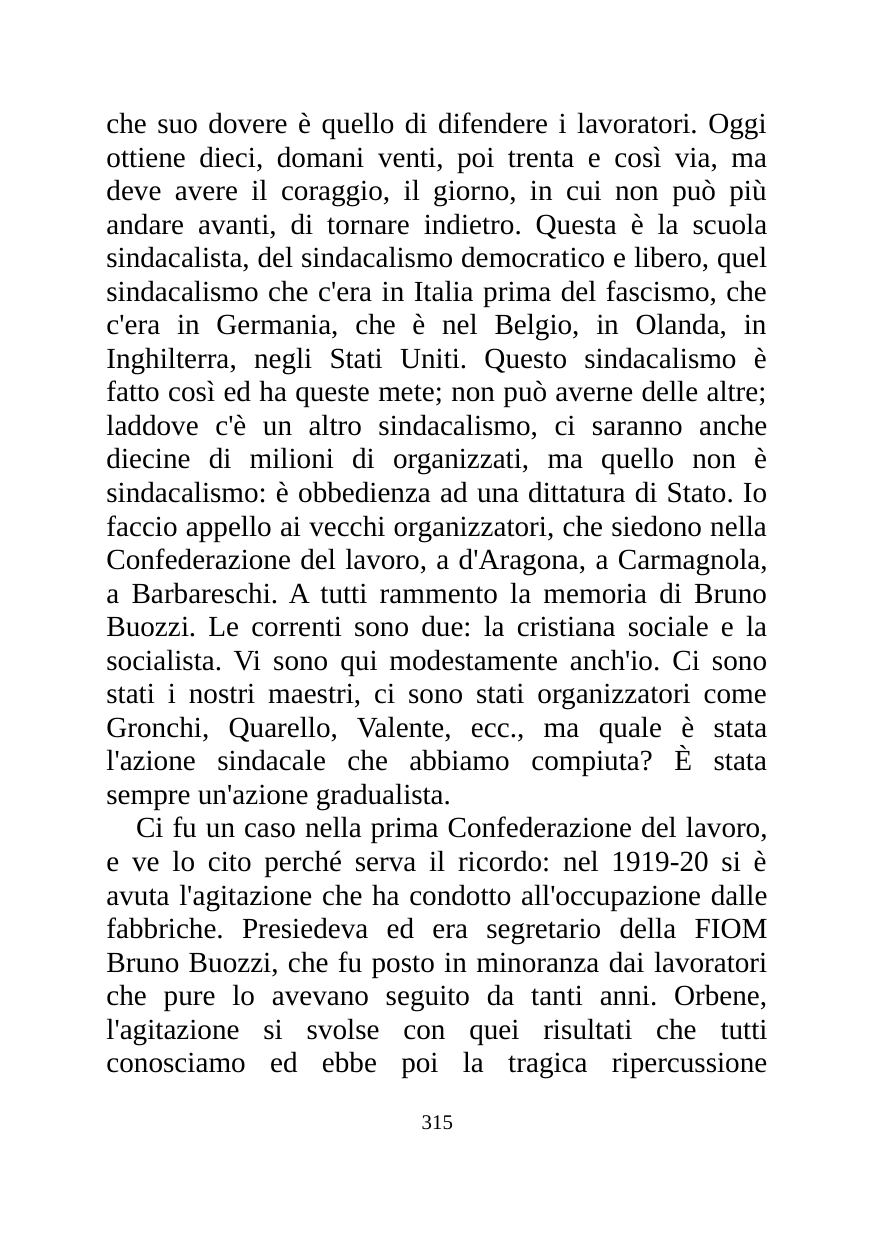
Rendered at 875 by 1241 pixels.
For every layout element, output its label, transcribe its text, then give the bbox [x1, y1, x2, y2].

text che suo dovere è quello di difendere i lavoratori. Oggi ottiene dieci, domani venti, poi trenta e così via, ma deve avere il coraggio, il giorno, in cui non può più andare avanti, di tornare indietro. Questa è la scuola sindacalista, del sindacalismo democratico e libero, quel sindacalismo che c'era in Italia prima del fascismo, che c'era in Germania, che è nel Belgio, in Olanda, in Inghilterra, negli Stati Uniti. Questo sindacalismo è fatto così ed ha queste mete; non può averne delle altre; laddove c'è un altro sindacalismo, ci saranno anche diecine di milioni di organizzati, ma quello non è sindacalismo: è obbedienza ad una dittatura di Stato. Io faccio appello ai vecchi organizzatori, che siedono nella Confederazione del lavoro, a d'Aragona, a Carmagnola, a Barbareschi. A tutti rammento la memoria di Bruno Buozzi. Le correnti sono due: la cristiana sociale e la socialista. Vi sono qui modestamente anch'io. Ci sono stati i nostri maestri, ci sono stati organizzatori come Gronchi, Quarello, Valente, ecc., ma quale è stata l'azione sindacale che abbiamo compiuta? È stata sempre un'azione gradualista. [106, 106, 768, 811]
text Ci fu un caso nella prima Confederazione del lavoro, e ve lo cito perché serva il ricordo: nel 1919-20 si è avuta l'agitazione che ha condotto all'occupazione dalle fabbriche. Presiedeva ed era segretario della FIOM Bruno Buozzi, che fu posto in minoranza dai lavoratori che pure lo avevano seguito da tanti anni. Orbene, l'agitazione si svolse con quei risultati che tutti conosciamo ed ebbe poi la tragica ripercussione [106, 811, 768, 1079]
